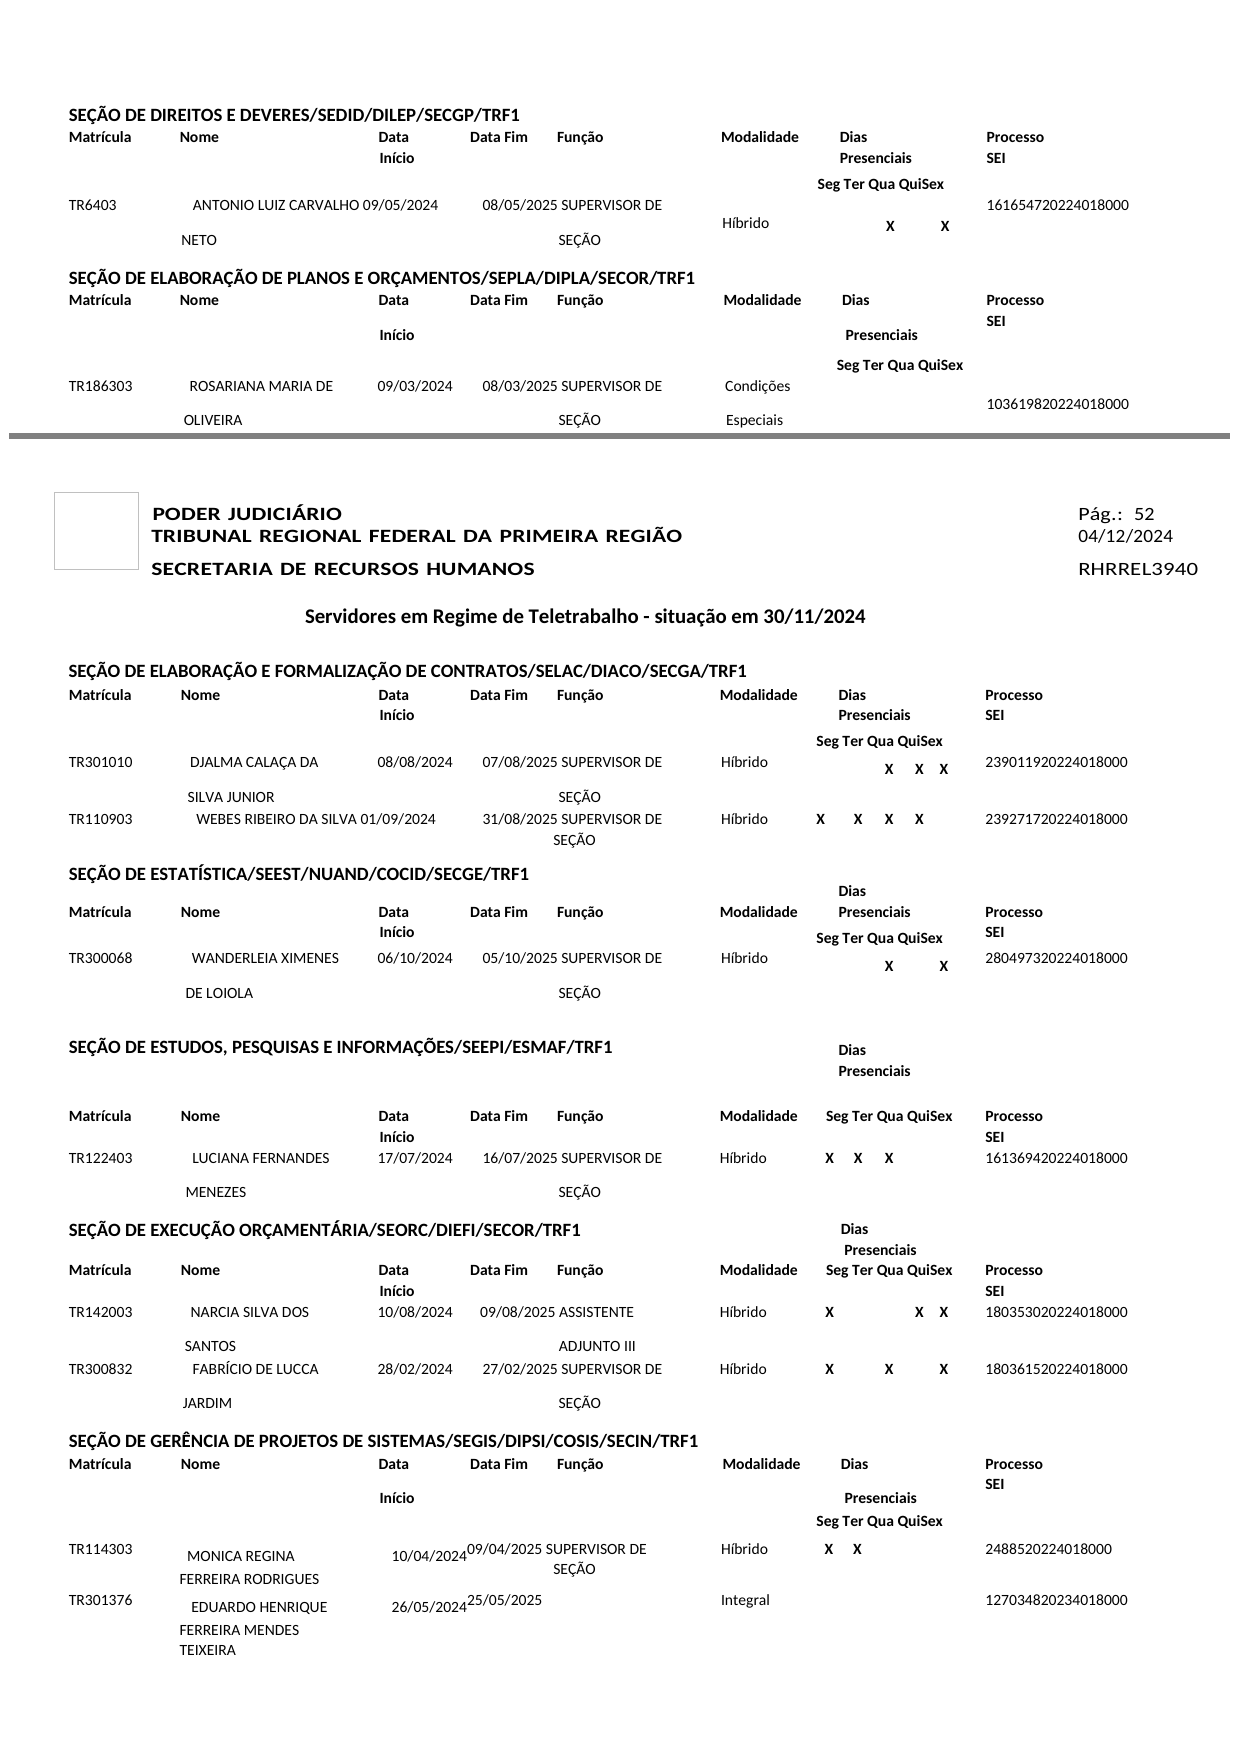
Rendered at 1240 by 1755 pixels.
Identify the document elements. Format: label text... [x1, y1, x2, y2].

table_cell 239011920224018000 [985, 752, 1136, 809]
table_header Dias Presenciais Seg Ter Qua QuiSex [816, 685, 985, 752]
table_cell Matrícula Nome Data Data Fim Função Modalidade Dias Início Presenciais Seg Ter Qua QuiSex [69, 291, 985, 376]
table_cell Processo SEI [985, 1261, 1136, 1302]
table_cell X X X [816, 752, 985, 809]
table_cell TR6403 ANTONIO LUIZ CARVALHO 09/05/2024 08/05/2025 SUPERVISOR DE NETO SEÇÃO [69, 196, 721, 253]
table_cell 127034820234018000 [985, 1590, 1145, 1661]
text Servidores em Regime de Teletrabalho - situação em 30/11/2024 [305, 603, 1196, 628]
table_cell TR301376 [69, 1590, 154, 1661]
table_cell Dias Presenciais Seg Ter Qua QuiSex [818, 128, 985, 196]
table_cell TR122403 LUCIANA FERNANDES 17/07/2024 16/07/2025 SUPERVISOR DE MENEZES SEÇÃO SEÇÃO DE EXECUÇÃO ORÇAMENTÁRIA/SEORC/DIEFI/SECOR/TRF1 [69, 1148, 719, 1261]
table_cell [853, 1590, 884, 1661]
table_cell 239271720224018000 [985, 810, 1136, 902]
table_cell Modalidade [720, 902, 816, 949]
table_cell X X [818, 196, 985, 253]
table_cell [985, 103, 1138, 128]
table_header [884, 1539, 914, 1590]
table_cell [721, 103, 817, 128]
table_cell TR142003 NARCIA SILVA DOS 10/08/2024 09/08/2025 ASSISTENTE SANTOS ADJUNTO III [69, 1302, 719, 1359]
table_cell 25/05/2025 [467, 1590, 721, 1661]
table_cell SEÇÃO DE ELABORAÇÃO DE PLANOS E ORÇAMENTOS/SEPLA/DIPLA/SECOR/TRF1 [69, 253, 985, 291]
table_cell Híbrido X X X Dias Presenciais [720, 1148, 985, 1261]
table_cell Matrícula Nome Data Data Fim Função Modalidade Dias Início Presenciais [69, 1454, 985, 1511]
table_header Híbrido [721, 1539, 824, 1590]
table_cell SEÇÃO DE ESTUDOS, PESQUISAS E INFORMAÇÕES/SEEPI/ESMAF/TRF1 [69, 1006, 816, 1060]
table_cell 161654720224018000 [985, 196, 1138, 291]
text Seg Ter Qua QuiSex [816, 1511, 1196, 1530]
table_cell EDUARDO HENRIQUE 26/05/2024 FERREIRA MENDES TEIXEIRA [154, 1590, 467, 1661]
table_header X [824, 1539, 853, 1590]
table_cell Híbrido X X X [720, 1359, 985, 1416]
table_cell SEÇÃO DE GERÊNCIA DE PROJETOS DE SISTEMAS/SEGIS/DIPSI/COSIS/SECIN/TRF1 [69, 1416, 985, 1454]
table_cell Processo SEI [985, 1454, 1136, 1511]
table_header 09/04/2025 SUPERVISOR DE SEÇÃO [467, 1539, 721, 1590]
table_header MONICA REGINA 10/04/2024 FERREIRA RODRIGUES [154, 1539, 467, 1590]
table_cell SEÇÃO DE DIREITOS E DEVERES/SEDID/DILEP/SECGP/TRF1 [69, 103, 721, 128]
table_cell Processo SEI [985, 291, 1138, 376]
table_cell Matrícula Nome Data Data Fim Função Início [69, 902, 719, 949]
table_cell TR300832 FABRÍCIO DE LUCCA 28/02/2024 27/02/2025 SUPERVISOR DE JARDIM SEÇÃO [69, 1359, 719, 1416]
table_header Modalidade [720, 685, 816, 752]
table_cell Modalidade [721, 128, 817, 196]
table_cell Híbrido [720, 810, 816, 902]
table_cell [884, 1590, 914, 1661]
table_cell [824, 1590, 853, 1661]
table_header [939, 1539, 985, 1590]
table_cell Híbrido [720, 752, 816, 809]
table_cell Matrícula Nome Data Data Fim Função Início [69, 1261, 719, 1302]
table_cell Processo SEI [985, 128, 1138, 196]
table_cell 180353020224018000 [985, 1302, 1136, 1359]
table_cell [939, 1590, 985, 1661]
table_cell Híbrido [720, 949, 816, 1006]
table_cell TR110903 WEBES RIBEIRO DA SILVA 01/09/2024 31/08/2025 SUPERVISOR DE SEÇÃO SEÇÃO DE ESTATÍSTICA/SEEST/NUAND/COCID/SECGE/TRF1 [69, 810, 719, 902]
table_cell Matrícula Nome Data Data Fim Função Início [69, 128, 721, 196]
table_cell Híbrido [721, 196, 817, 253]
text SEÇÃO DE ELABORAÇÃO E FORMALIZAÇÃO DE CONTRATOS/SELAC/DIACO/SECGA/TRF1 [68, 660, 1196, 683]
table_cell 103619820224018000 [985, 376, 1138, 433]
table_cell 180361520224018000 [985, 1359, 1136, 1454]
table_cell TR301010 DJALMA CALAÇA DA 08/08/2024 07/08/2025 SUPERVISOR DE SILVA JUNIOR SEÇÃO [69, 752, 719, 809]
table_cell [69, 1060, 719, 1107]
table_cell X X X X Dias [816, 810, 985, 902]
table_cell 161369420224018000 [985, 1148, 1136, 1261]
table_cell Híbrido X X X [720, 1302, 985, 1359]
table_cell 280497320224018000 [985, 949, 1136, 1107]
table_cell Integral [721, 1590, 824, 1661]
table_cell [720, 1060, 816, 1107]
table_cell TR186303 ROSARIANA MARIA DE 09/03/2024 08/03/2025 SUPERVISOR DE Condições OLIVEIRA SEÇÃO Especiais [69, 376, 985, 433]
table_header TR114303 [69, 1539, 154, 1590]
table_header Processo SEI [985, 685, 1136, 752]
table_cell Processo SEI [985, 1107, 1136, 1148]
table_cell X X Dias Presenciais [816, 949, 985, 1107]
table_cell [818, 103, 985, 128]
table_header [914, 1539, 938, 1590]
table_cell Modalidade Seg Ter Qua QuiSex [720, 1261, 985, 1302]
table_cell Presenciais Seg Ter Qua QuiSex [816, 902, 985, 949]
table_cell Processo SEI [985, 902, 1136, 949]
table_header X [853, 1539, 884, 1590]
table_cell Matrícula Nome Data Data Fim Função Início [69, 1107, 719, 1148]
table_cell [914, 1590, 938, 1661]
table_header 2488520224018000 [985, 1539, 1145, 1590]
table_cell Modalidade Seg Ter Qua QuiSex [720, 1107, 985, 1148]
table_cell TR300068 WANDERLEIA XIMENES 06/10/2024 05/10/2025 SUPERVISOR DE DE LOIOLA SEÇÃO [69, 949, 719, 1006]
table_header Matrícula Nome Data Data Fim Função Início [69, 685, 719, 752]
